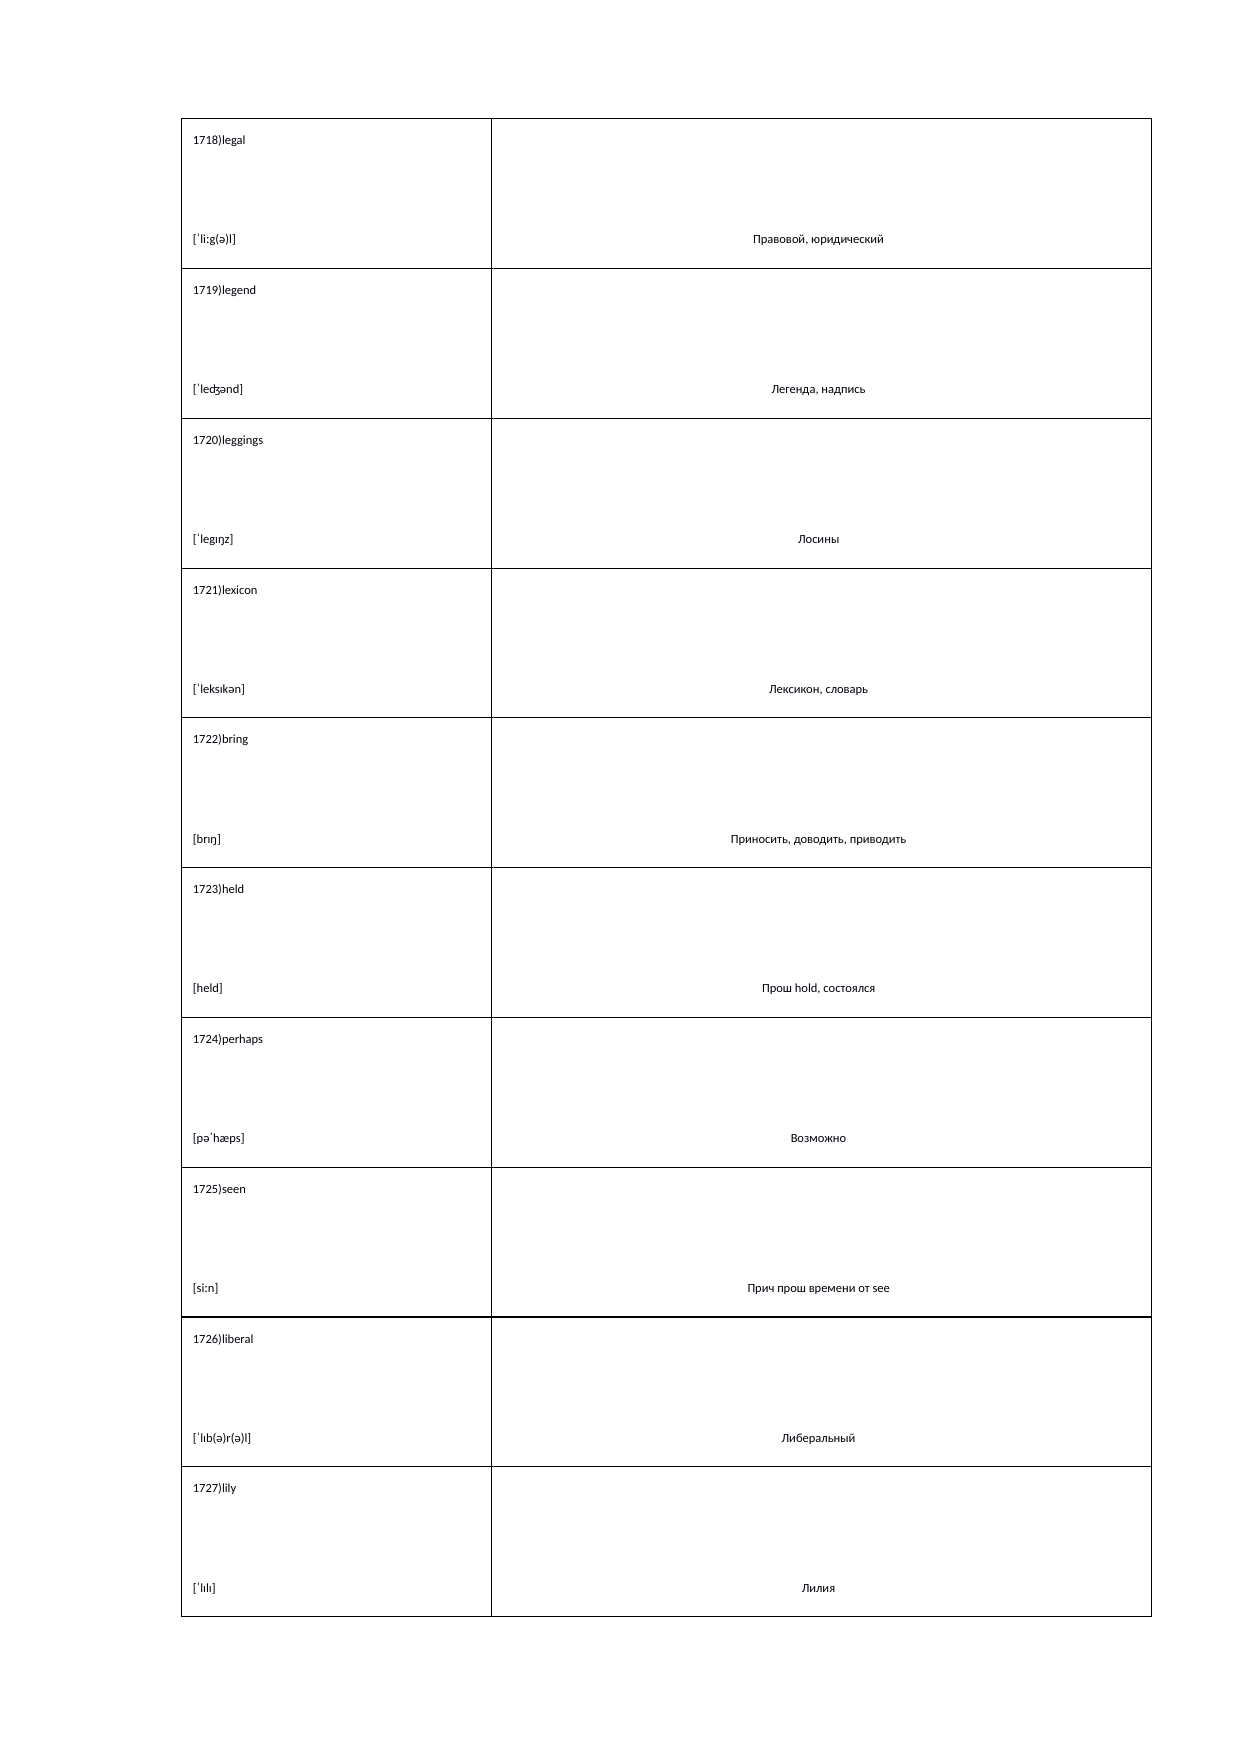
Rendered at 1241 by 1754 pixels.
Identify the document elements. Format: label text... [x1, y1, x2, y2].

table_cell Лексикон, словарь [492, 569, 1151, 717]
table_cell Либеральный [492, 1318, 1151, 1466]
table_cell 1718)legal [ˈliːg(ə)l] [182, 119, 491, 268]
table_cell Приносить, доводить, приводить [492, 718, 1151, 867]
table_cell Легенда, надпись [492, 269, 1151, 418]
table_cell 1721)lexicon [ˈleksɪkən] [182, 569, 491, 717]
table_cell 1723)held [held] [182, 868, 491, 1017]
table_cell 1725)seen [siːn] [182, 1168, 491, 1316]
table_cell Прич прош времени от see [492, 1168, 1151, 1316]
table_cell 1727)lily [ˈlɪlɪ] [182, 1467, 491, 1616]
table_cell 1724)perhaps [pəˈhæps] [182, 1018, 491, 1167]
table_cell 1720)leggings [ˈlegɪŋz] [182, 419, 491, 567]
table_cell Лилия [492, 1467, 1151, 1616]
table_cell Правовой, юридический [492, 119, 1151, 268]
table_cell 1722)bring [brɪŋ] [182, 718, 491, 867]
table_cell Возможно [492, 1018, 1151, 1167]
table_cell 1726)liberal [ˈlɪb(ə)r(ə)l] [182, 1318, 491, 1466]
table_cell Лосины [492, 419, 1151, 567]
table_cell Прош hold, состоялся [492, 868, 1151, 1017]
table_cell 1719)legend [ˈleʤənd] [182, 269, 491, 418]
